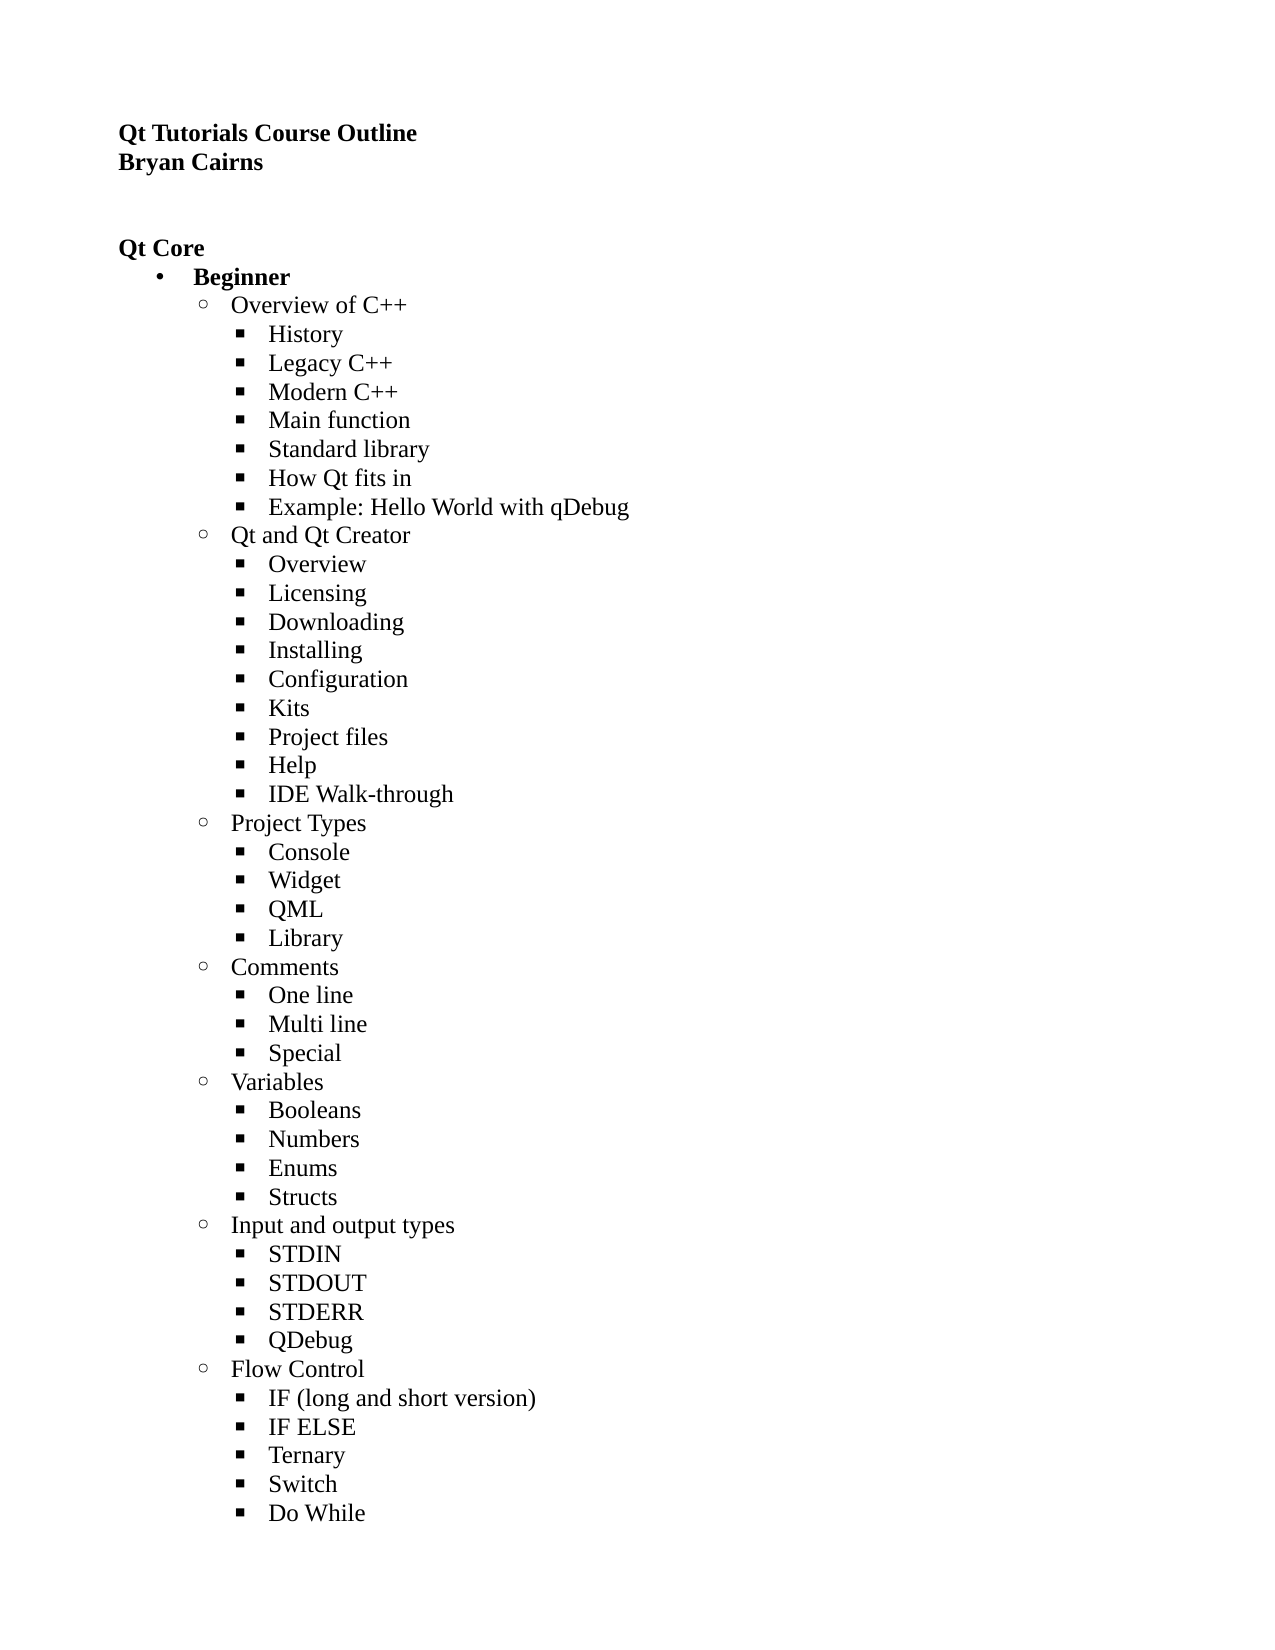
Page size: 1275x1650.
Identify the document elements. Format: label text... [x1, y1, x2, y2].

list Structs [231, 1182, 1157, 1211]
list Overview of C++ [193, 291, 1157, 319]
list One line [231, 981, 1157, 1009]
list Main function [231, 406, 1157, 434]
list Numbers [231, 1124, 1157, 1153]
list Configuration [231, 664, 1157, 693]
list Enums [231, 1153, 1157, 1182]
text Bryan Cairns [118, 147, 1157, 176]
list Modern C++ [231, 377, 1157, 406]
list Licensing [231, 578, 1157, 607]
list Installing [231, 636, 1157, 664]
list STDOUT [231, 1268, 1157, 1297]
list History [231, 319, 1157, 348]
list STDERR [231, 1297, 1157, 1326]
list Downloading [231, 607, 1157, 636]
list Switch [231, 1469, 1157, 1498]
list Input and output types [193, 1211, 1157, 1239]
list Legacy C++ [231, 348, 1157, 377]
list IF (long and short version) [231, 1383, 1157, 1412]
list How Qt fits in [231, 463, 1157, 492]
list Overview [231, 549, 1157, 578]
text Qt Tutorials Course Outline [118, 118, 1157, 147]
list STDIN [231, 1239, 1157, 1268]
list Standard library [231, 434, 1157, 463]
list Kits [231, 693, 1157, 722]
list Do While [231, 1498, 1157, 1527]
list Example: Hello World with qDebug [231, 492, 1157, 521]
list Variables [193, 1067, 1157, 1096]
list Project files [231, 722, 1157, 751]
list QML [231, 894, 1157, 923]
list Flow Control [193, 1354, 1157, 1383]
list Help [231, 751, 1157, 779]
text Qt Core [118, 233, 1157, 262]
list Console [231, 837, 1157, 866]
list Ternary [231, 1441, 1157, 1469]
list Booleans [231, 1096, 1157, 1124]
list IDE Walk-through [231, 779, 1157, 808]
list Qt and Qt Creator [193, 521, 1157, 549]
list Multi line [231, 1009, 1157, 1038]
list Library [231, 923, 1157, 952]
list Project Types [193, 808, 1157, 837]
list Special [231, 1038, 1157, 1067]
list Beginner [156, 262, 1157, 291]
list Comments [193, 952, 1157, 981]
list Widget [231, 866, 1157, 894]
list QDebug [231, 1326, 1157, 1354]
list IF ELSE [231, 1412, 1157, 1441]
